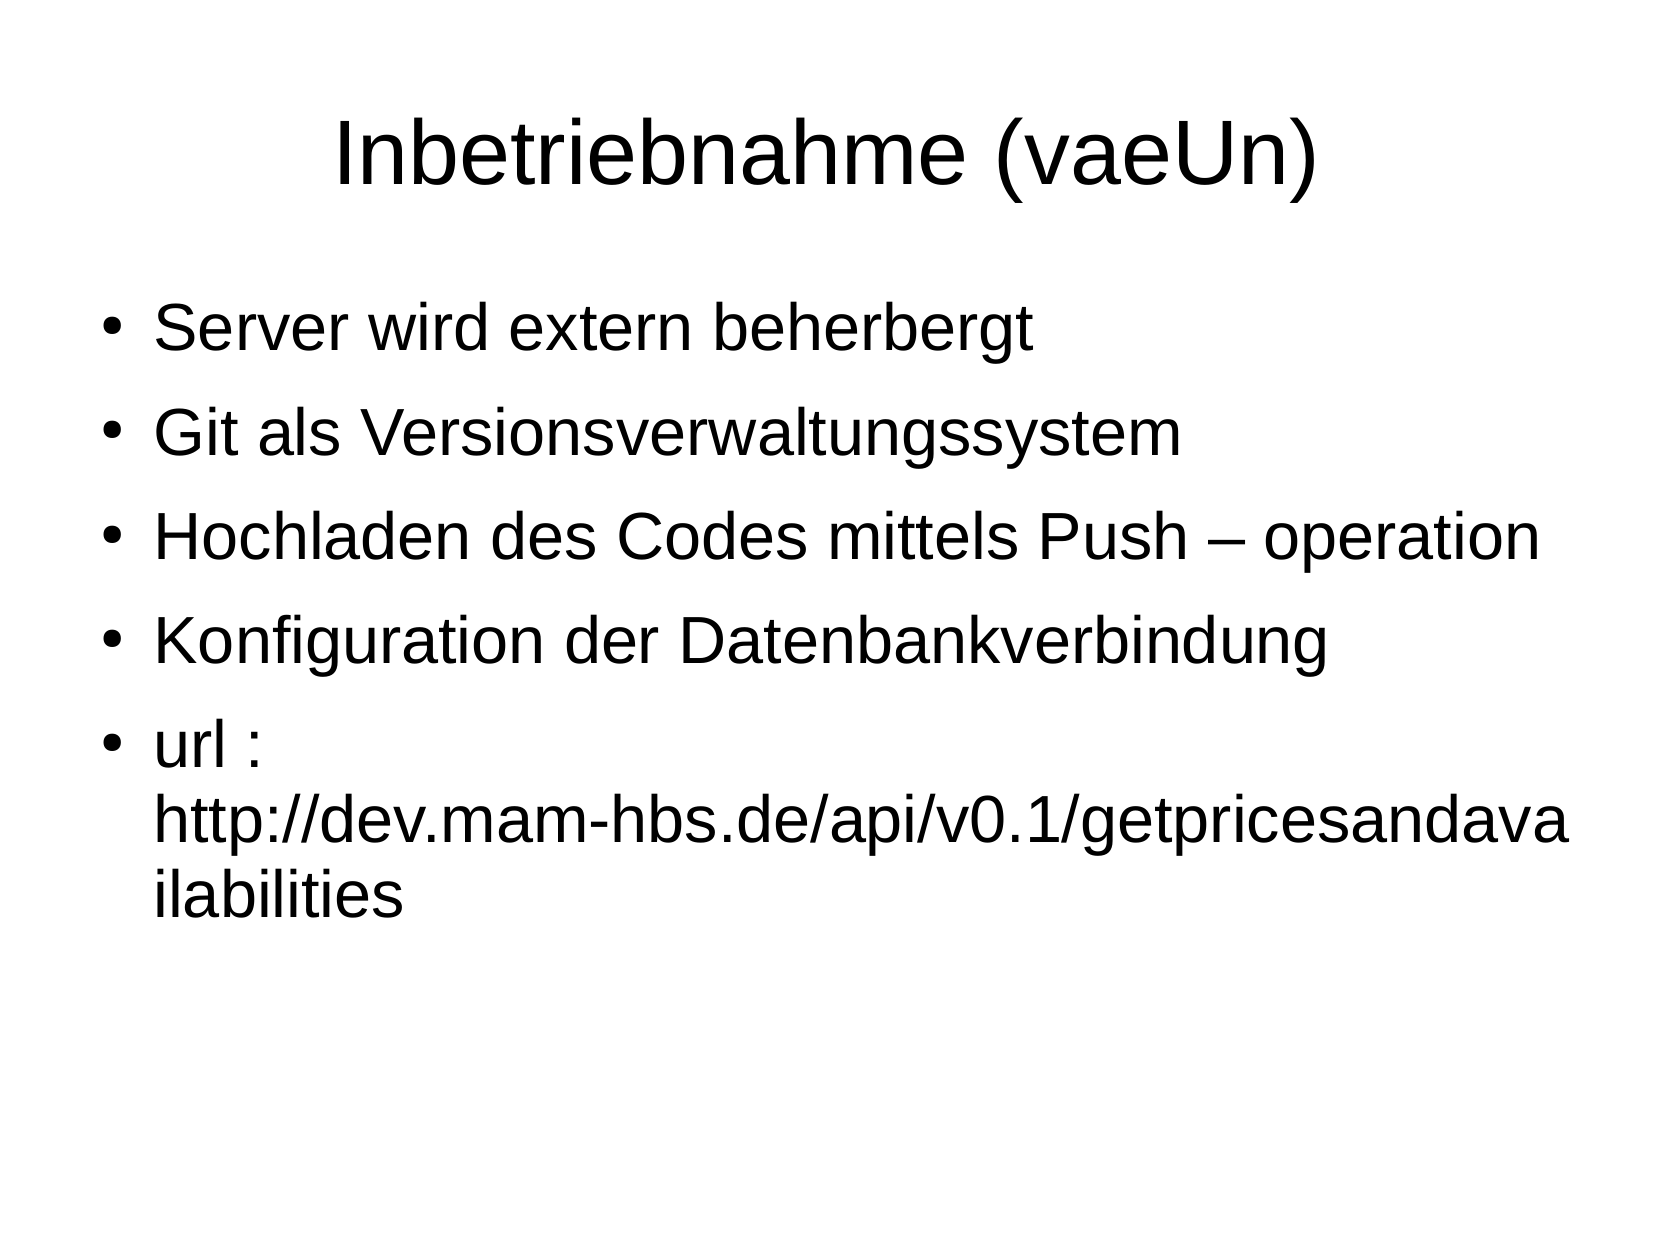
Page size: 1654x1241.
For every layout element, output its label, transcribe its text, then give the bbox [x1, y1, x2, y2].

title Inbetriebnahme (vaeUn) [82, 49, 1571, 257]
list Server wird extern beherbergt Git als Versionsverwaltungssystem Hochladen des Codes mittels Push – operation Konfiguration der Datenbankverbindung url : http://dev.mam-hbs.de/api/v0.1/getpricesandavailabilities [82, 290, 1571, 1010]
